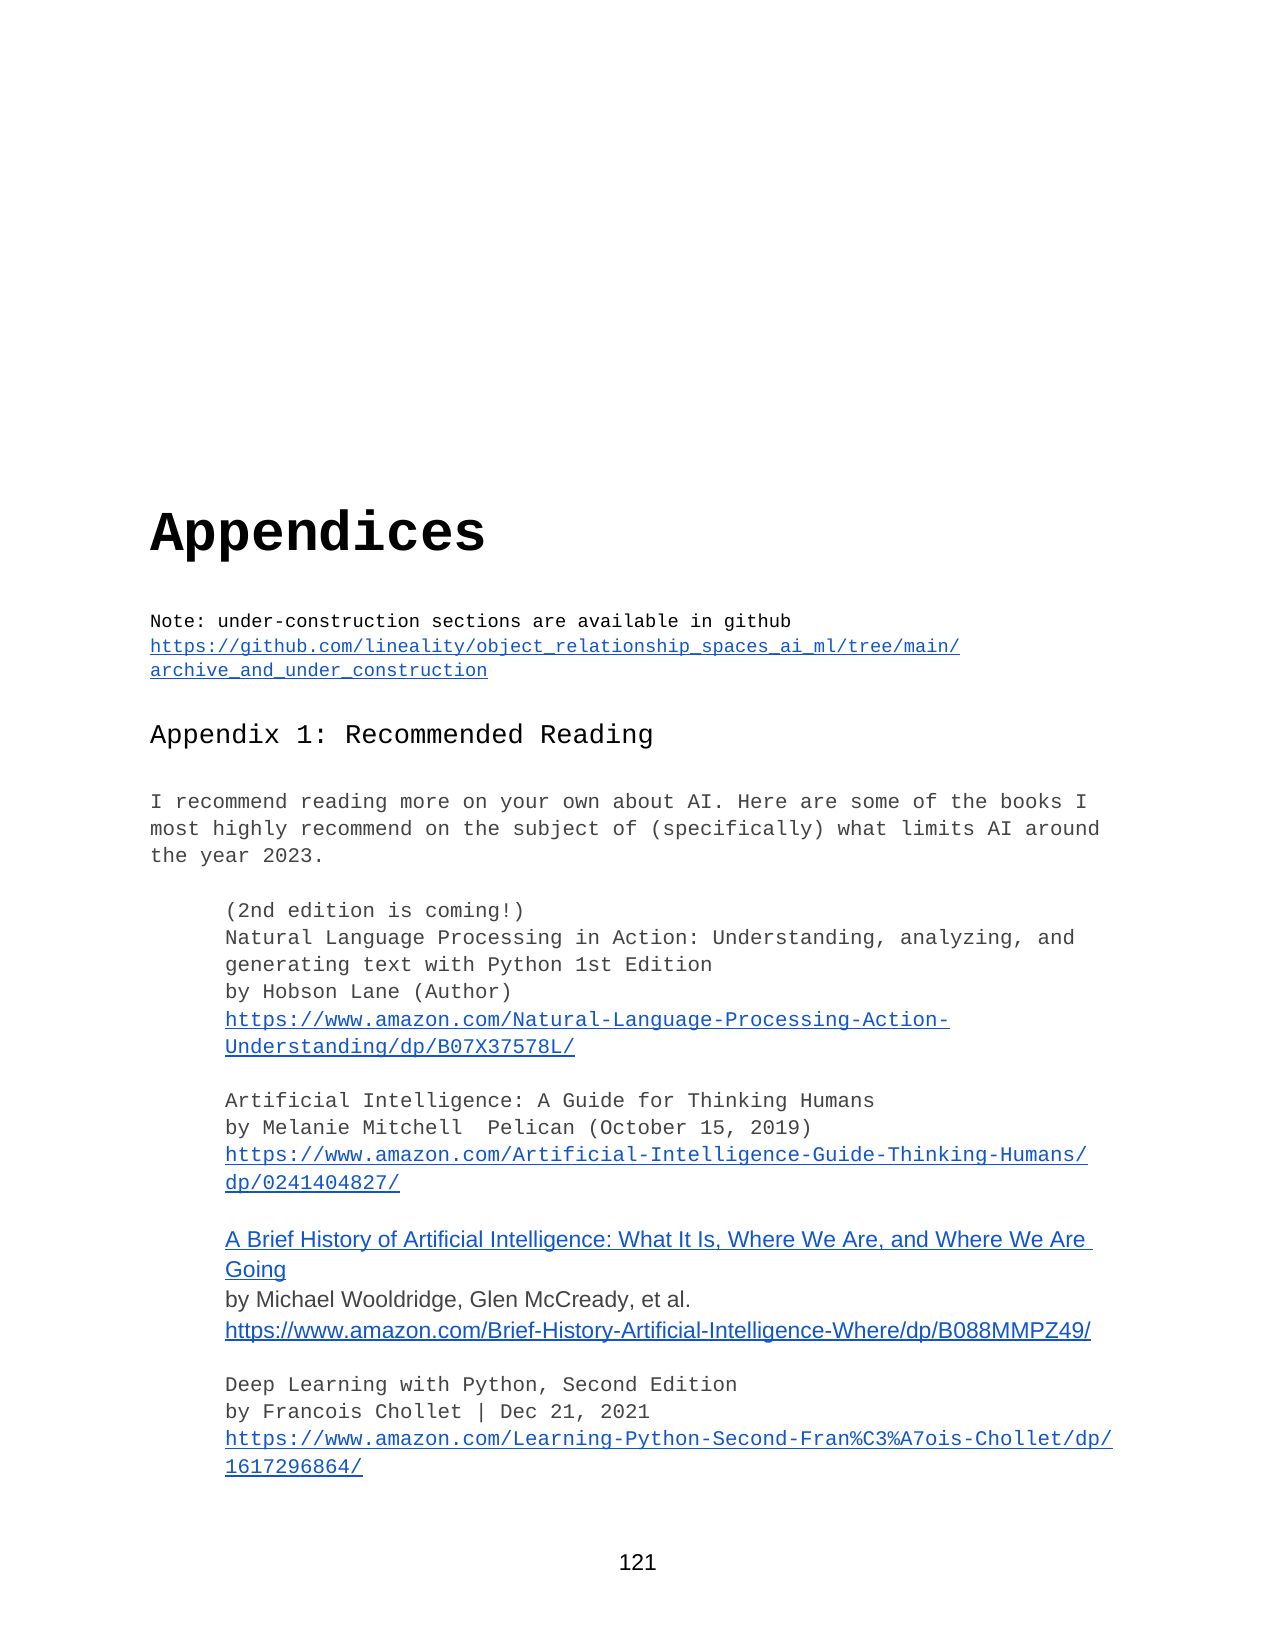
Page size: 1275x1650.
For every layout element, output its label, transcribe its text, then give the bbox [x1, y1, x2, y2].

text I recommend reading more on your own about AI. Here are some of the books I most highly recommend on the subject of (specifically) what limits AI around the year 2023. [150, 791, 1125, 869]
text Appendices [150, 503, 1125, 567]
text Appendix 1: Recommended Reading [150, 720, 1125, 751]
text https://www.amazon.com/Brief-History-Artificial-Intelligence-Where/dp/B088MMPZ49/ [225, 1317, 1125, 1343]
text Note: under-construction sections are available in github [150, 612, 1125, 633]
text Natural Language Processing in Action: Understanding, analyzing, and generating text with Python 1st Edition [225, 927, 1125, 978]
text https://www.amazon.com/Learning-Python-Second-Fran%C3%A7ois-Chollet/dp/1617296864/ [225, 1428, 1125, 1479]
text https://www.amazon.com/Natural-Language-Processing-Action-Understanding/dp/B07X37578L/ [225, 1008, 1125, 1059]
text by Hobson Lane (Author) [225, 981, 1125, 1005]
text https://github.com/lineality/object_relationship_spaces_ai_ml/tree/main/archive_and_under_construction [150, 636, 1125, 682]
text by Michael Wooldridge, Glen McCready, et al. [225, 1286, 1125, 1313]
text Deep Learning with Python, Second Edition [225, 1374, 1125, 1398]
text A Brief History of Artificial Intelligence: What It Is, Where We Are, and Where We Are Going [225, 1226, 1125, 1283]
text by Melanie Mitchell Pelican (October 15, 2019) https://www.amazon.com/Artificial-Intelligence-Guide-Thinking-Humans/dp/0241404827/ [225, 1117, 1125, 1195]
text (2nd edition is coming!) [225, 900, 1125, 923]
text by Francois Chollet | Dec 21, 2021 [225, 1401, 1125, 1425]
text Artificial Intelligence: A Guide for Thinking Humans [225, 1090, 1125, 1114]
